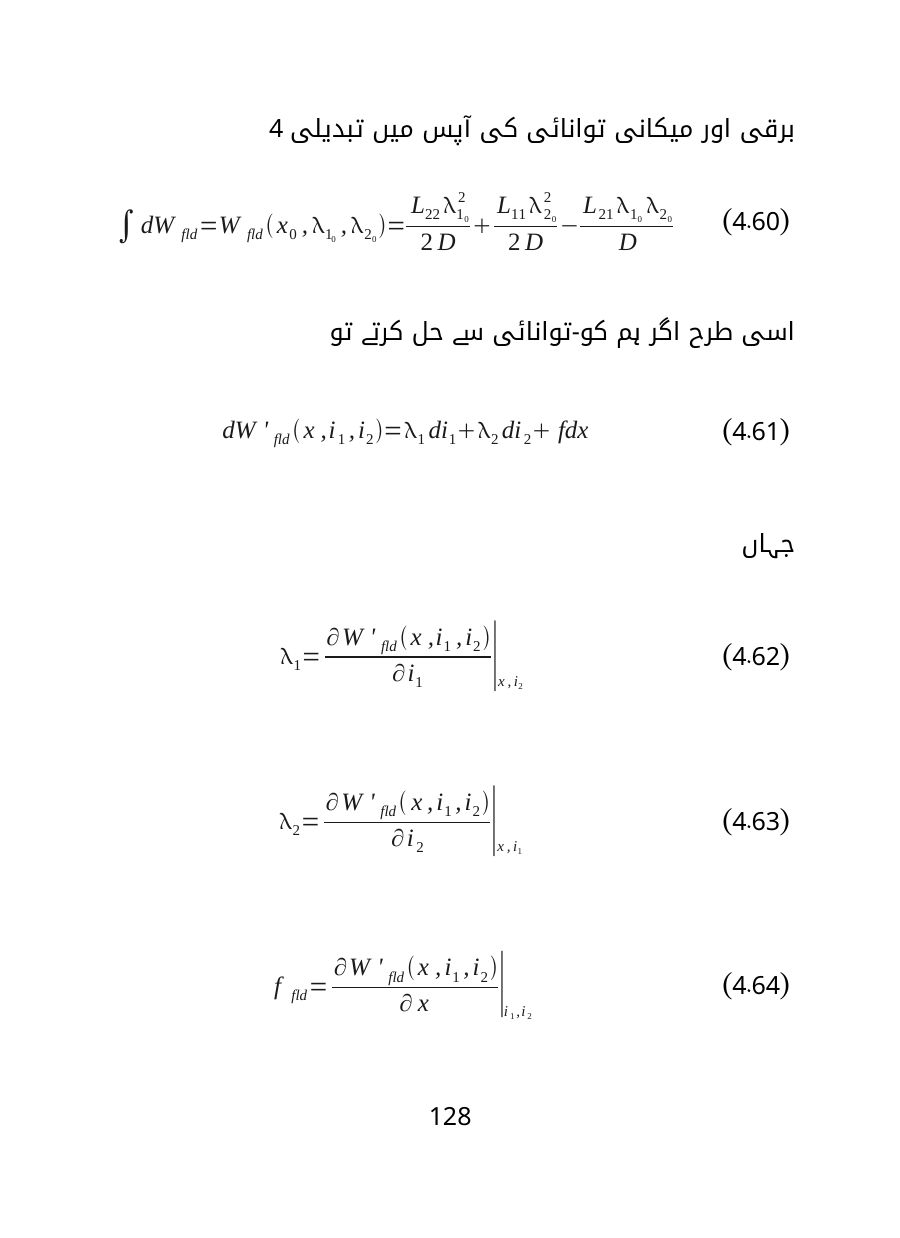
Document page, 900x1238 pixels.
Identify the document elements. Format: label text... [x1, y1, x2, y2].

table_header [105, 780, 687, 877]
table_header (4.64) [687, 945, 795, 1040]
text اسی طرح اگر ہم کو-توانائی سے حل کرتے تو [105, 309, 795, 356]
table_header [105, 403, 696, 474]
table_header (4.63) [687, 780, 795, 877]
table_header (4.61) [696, 403, 795, 474]
table_header (4.60) [698, 182, 795, 275]
table_header [105, 945, 687, 1040]
table_header [105, 615, 688, 712]
table_header (4.62) [689, 615, 795, 712]
text جہاں [105, 521, 795, 568]
table_header [105, 182, 698, 275]
